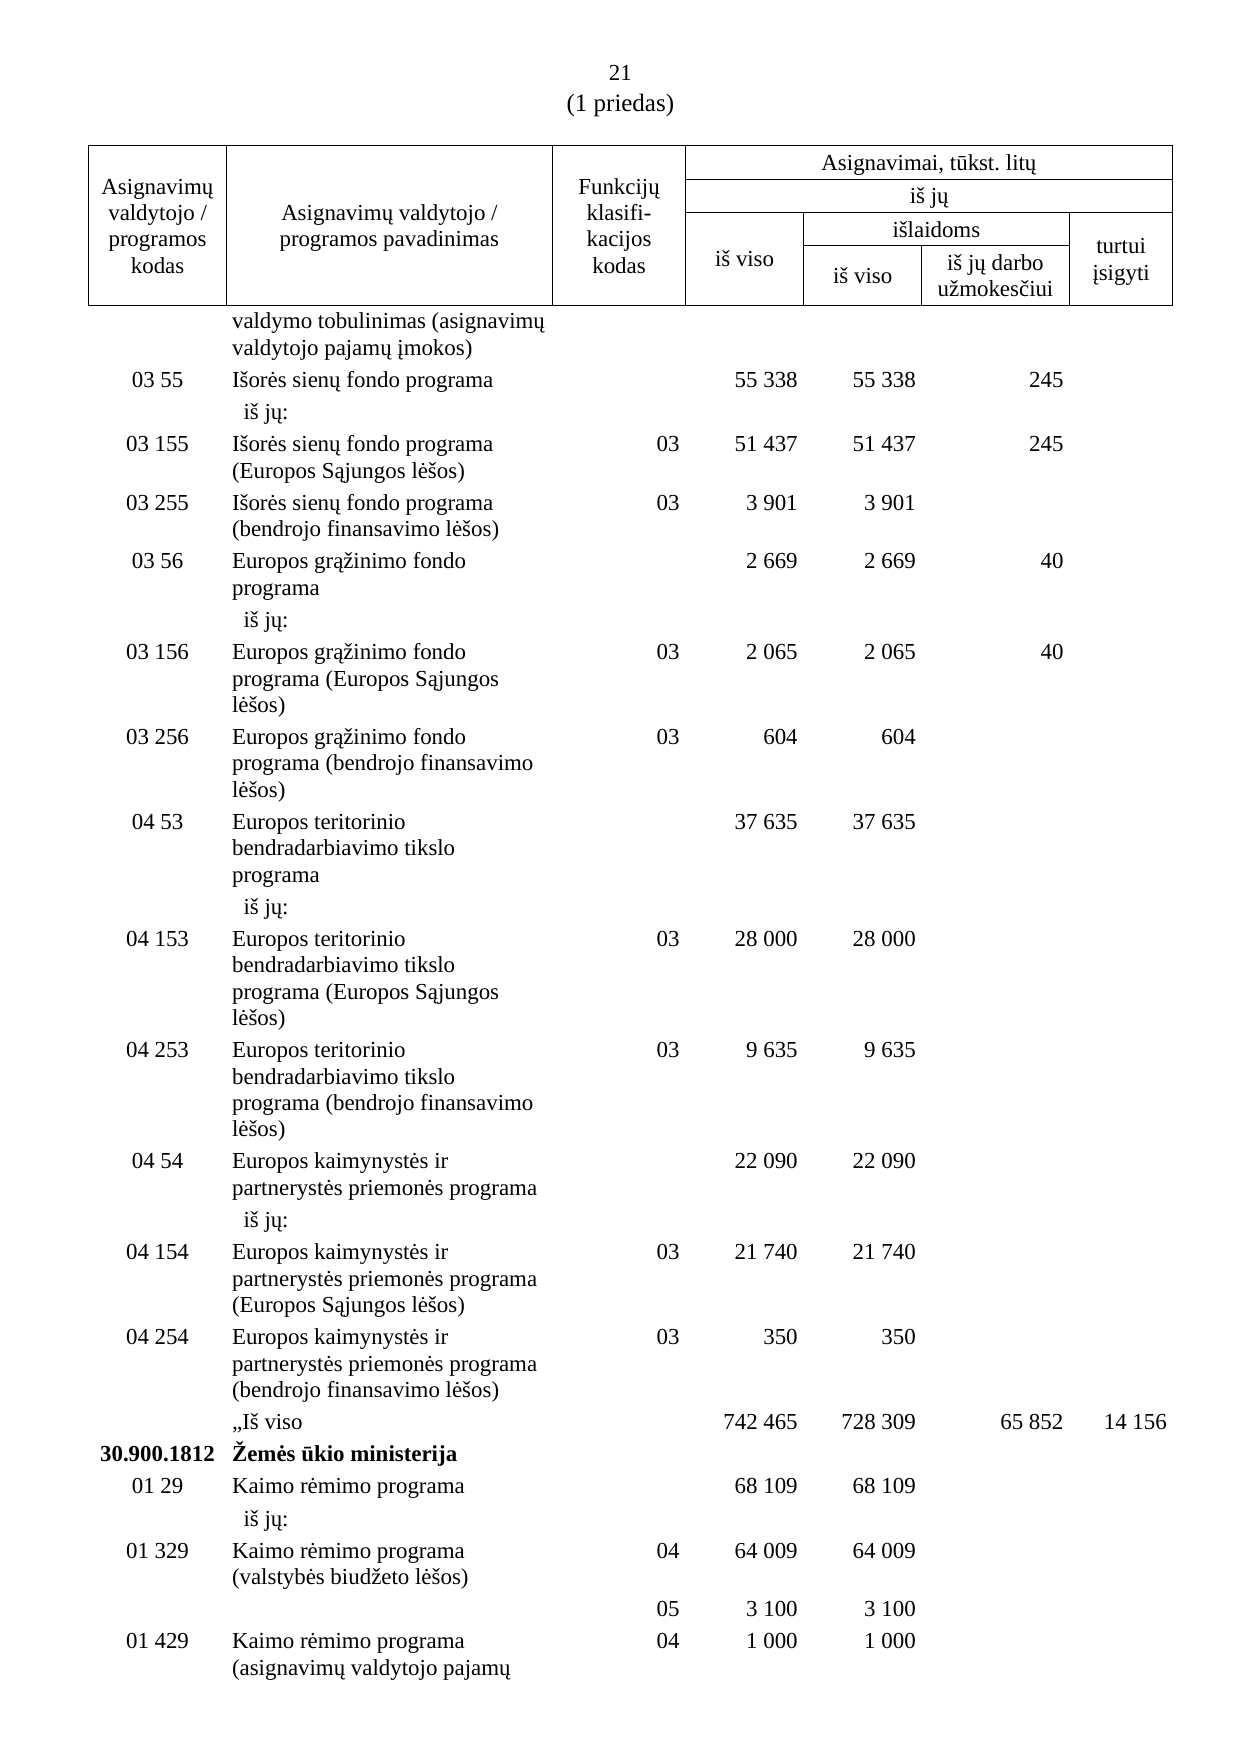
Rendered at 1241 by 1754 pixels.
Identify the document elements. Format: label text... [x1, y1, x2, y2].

table_cell 03 [553, 428, 685, 486]
table_cell turtui įsigyti [1070, 213, 1172, 304]
table_cell [921, 306, 1069, 363]
table_cell Išorės sienų fondo programa (bendrojo finansavimo lėšos) [226, 486, 552, 544]
table_cell [89, 1502, 226, 1534]
table_cell [921, 1145, 1069, 1203]
table_cell [921, 395, 1069, 427]
table_cell 65 852 [921, 1405, 1069, 1437]
table_cell [1069, 805, 1172, 890]
table_cell [921, 890, 1069, 922]
table_cell 05 [553, 1593, 685, 1625]
table_cell [553, 1145, 685, 1203]
table_cell 68 109 [803, 1470, 921, 1502]
table_cell 604 [685, 720, 803, 805]
table_cell Kaimo rėmimo programa [226, 1470, 552, 1502]
table_header Funkcijų klasifi- kacijos kodas [553, 146, 685, 304]
table_cell [89, 306, 226, 363]
table_cell [1069, 363, 1172, 395]
table_cell 28 000 [685, 922, 803, 1033]
table_cell 350 [685, 1320, 803, 1405]
table_cell 04 54 [89, 1145, 226, 1203]
table_cell [921, 720, 1069, 805]
table_cell [89, 1405, 226, 1437]
table_cell 01 29 [89, 1470, 226, 1502]
table_cell 01 429 [89, 1625, 226, 1683]
table_cell 350 [803, 1320, 921, 1405]
table_cell 9 635 [803, 1034, 921, 1145]
table_cell [803, 1502, 921, 1534]
table_cell [89, 890, 226, 922]
table_cell 37 635 [803, 805, 921, 890]
table_cell [1069, 1625, 1172, 1683]
table_cell [685, 395, 803, 427]
table_cell išlaidoms [804, 213, 1069, 245]
table_cell [1069, 922, 1172, 1033]
table_cell [921, 1534, 1069, 1592]
table_cell 604 [803, 720, 921, 805]
table_cell 742 465 [685, 1405, 803, 1437]
table_header Asignavimų valdytojo / programos kodas [89, 146, 226, 304]
table_cell 37 635 [685, 805, 803, 890]
table_cell [921, 1593, 1069, 1625]
table_cell [803, 395, 921, 427]
table_cell [921, 486, 1069, 544]
table_cell 51 437 [685, 428, 803, 486]
table_cell iš jų: [226, 890, 552, 922]
table_cell 04 [553, 1625, 685, 1683]
table_cell [1069, 1438, 1172, 1469]
table_cell iš jų: [226, 395, 552, 427]
table_cell [1069, 1235, 1172, 1320]
table_cell 3 100 [803, 1593, 921, 1625]
table_cell iš viso [804, 246, 921, 304]
table_cell [921, 1203, 1069, 1235]
table_cell [226, 1593, 552, 1625]
table_cell Žemės ūkio ministerija [226, 1438, 552, 1469]
table_cell [553, 805, 685, 890]
table_cell 51 437 [803, 428, 921, 486]
table_cell [921, 1470, 1069, 1502]
table_cell 21 740 [803, 1235, 921, 1320]
table_cell Kaimo rėmimo programa (valstybės biudžeto lėšos) [226, 1534, 552, 1592]
table_cell Europos kaimynystės ir partnerystės priemonės programa [226, 1145, 552, 1203]
table_cell [1069, 1145, 1172, 1203]
table_cell 2 669 [803, 545, 921, 603]
table_cell Europos kaimynystės ir partnerystės priemonės programa (Europos Sąjungos lėšos) [226, 1235, 552, 1320]
table_cell [1069, 306, 1172, 363]
table_cell Išorės sienų fondo programa [226, 363, 552, 395]
table_cell [1069, 1593, 1172, 1625]
table_cell [921, 603, 1069, 635]
table_cell 03 155 [89, 428, 226, 486]
table_cell [1069, 720, 1172, 805]
table_cell 3 901 [803, 486, 921, 544]
table_cell Europos grąžinimo fondo programa [226, 545, 552, 603]
table_cell 55 338 [685, 363, 803, 395]
table_cell [685, 1203, 803, 1235]
table_cell 03 [553, 720, 685, 805]
table_cell [553, 1470, 685, 1502]
table_cell [685, 1502, 803, 1534]
table_cell valdymo tobulinimas (asignavimų valdytojo pajamų įmokos) [226, 306, 552, 363]
table_cell 03 156 [89, 635, 226, 720]
table_cell 04 [553, 1534, 685, 1592]
table_cell 64 009 [685, 1534, 803, 1592]
table_cell 01 329 [89, 1534, 226, 1592]
table_cell [553, 395, 685, 427]
table_cell Europos teritorinio bendradarbiavimo tikslo programa (Europos Sąjungos lėšos) [226, 922, 552, 1033]
table_cell 22 090 [803, 1145, 921, 1203]
table_cell 03 256 [89, 720, 226, 805]
table_cell 04 253 [89, 1034, 226, 1145]
table_cell 2 669 [685, 545, 803, 603]
table_cell 2 065 [685, 635, 803, 720]
table_cell [89, 1203, 226, 1235]
table_cell [553, 890, 685, 922]
table_cell [553, 603, 685, 635]
table_cell Išorės sienų fondo programa (Europos Sąjungos lėšos) [226, 428, 552, 486]
table_cell [1069, 1034, 1172, 1145]
table_cell [803, 890, 921, 922]
table_cell [921, 1034, 1069, 1145]
table_cell Europos teritorinio bendradarbiavimo tikslo programa [226, 805, 552, 890]
table_cell [1069, 1534, 1172, 1592]
table_cell [553, 1502, 685, 1534]
table_cell [921, 1502, 1069, 1534]
table_cell [553, 1203, 685, 1235]
table_cell iš viso [686, 213, 803, 304]
table_cell Europos teritorinio bendradarbiavimo tikslo programa (bendrojo finansavimo lėšos) [226, 1034, 552, 1145]
table_cell [1069, 603, 1172, 635]
table_cell 3 100 [685, 1593, 803, 1625]
table_cell 03 [553, 922, 685, 1033]
table_cell 30.900.1812 [89, 1438, 226, 1469]
table_cell 03 255 [89, 486, 226, 544]
table_cell 1 000 [685, 1625, 803, 1683]
table_cell [685, 890, 803, 922]
table_cell [1069, 395, 1172, 427]
table_cell 1 000 [803, 1625, 921, 1683]
table_cell [1069, 1502, 1172, 1534]
table_cell 728 309 [803, 1405, 921, 1437]
table_cell [1069, 1320, 1172, 1405]
table_cell Europos grąžinimo fondo programa (Europos Sąjungos lėšos) [226, 635, 552, 720]
table_cell iš jų: [226, 1203, 552, 1235]
table_cell [921, 1235, 1069, 1320]
table_cell Europos grąžinimo fondo programa (bendrojo finansavimo lėšos) [226, 720, 552, 805]
table_cell „Iš viso [226, 1405, 552, 1437]
table_cell [803, 306, 921, 363]
table_cell Kaimo rėmimo programa (asignavimų valdytojo pajamų [226, 1625, 552, 1683]
table_cell 3 901 [685, 486, 803, 544]
table_cell Europos kaimynystės ir partnerystės priemonės programa (bendrojo finansavimo lėšos) [226, 1320, 552, 1405]
table_cell [553, 363, 685, 395]
table_cell [921, 922, 1069, 1033]
table_cell [685, 1438, 803, 1469]
table_cell [1069, 890, 1172, 922]
table_cell 68 109 [685, 1470, 803, 1502]
table_cell [1069, 1203, 1172, 1235]
table_cell [553, 1438, 685, 1469]
table_cell [89, 1593, 226, 1625]
table_cell 03 [553, 486, 685, 544]
table_cell 21 740 [685, 1235, 803, 1320]
table_cell iš jų [686, 180, 1172, 212]
table_header Asignavimų valdytojo / programos pavadinimas [227, 146, 552, 304]
table_cell 04 153 [89, 922, 226, 1033]
table_header Asignavimai, tūkst. litų [686, 146, 1172, 178]
table_cell 245 [921, 363, 1069, 395]
table_cell 03 [553, 1235, 685, 1320]
table_cell [685, 306, 803, 363]
table_cell 04 53 [89, 805, 226, 890]
table_cell [89, 395, 226, 427]
table_cell [553, 545, 685, 603]
table_cell iš jų: [226, 1502, 552, 1534]
table_cell [553, 1405, 685, 1437]
table_cell iš jų darbo užmokesčiui [922, 246, 1069, 304]
table_cell [803, 1438, 921, 1469]
table_cell 55 338 [803, 363, 921, 395]
table_cell [89, 603, 226, 635]
table_cell 03 56 [89, 545, 226, 603]
table_cell [1069, 486, 1172, 544]
table_cell 22 090 [685, 1145, 803, 1203]
table_cell [1069, 635, 1172, 720]
table_cell 28 000 [803, 922, 921, 1033]
table_cell 14 156 [1069, 1405, 1172, 1437]
table_cell 9 635 [685, 1034, 803, 1145]
table_cell 03 55 [89, 363, 226, 395]
table_cell 04 254 [89, 1320, 226, 1405]
table_cell iš jų: [226, 603, 552, 635]
table_cell [1069, 545, 1172, 603]
table_cell 04 154 [89, 1235, 226, 1320]
table_cell 245 [921, 428, 1069, 486]
table_cell 03 [553, 635, 685, 720]
table_cell 03 [553, 1034, 685, 1145]
table_cell 2 065 [803, 635, 921, 720]
table_cell [921, 1625, 1069, 1683]
table_cell [803, 603, 921, 635]
table_cell 40 [921, 545, 1069, 603]
table_cell [553, 306, 685, 363]
table_cell [685, 603, 803, 635]
table_cell [1069, 1470, 1172, 1502]
table_cell [803, 1203, 921, 1235]
table_cell 40 [921, 635, 1069, 720]
table_cell 64 009 [803, 1534, 921, 1592]
table_cell [921, 1320, 1069, 1405]
table_cell [921, 805, 1069, 890]
table_cell 03 [553, 1320, 685, 1405]
table_cell [921, 1438, 1069, 1469]
table_cell [1069, 428, 1172, 486]
